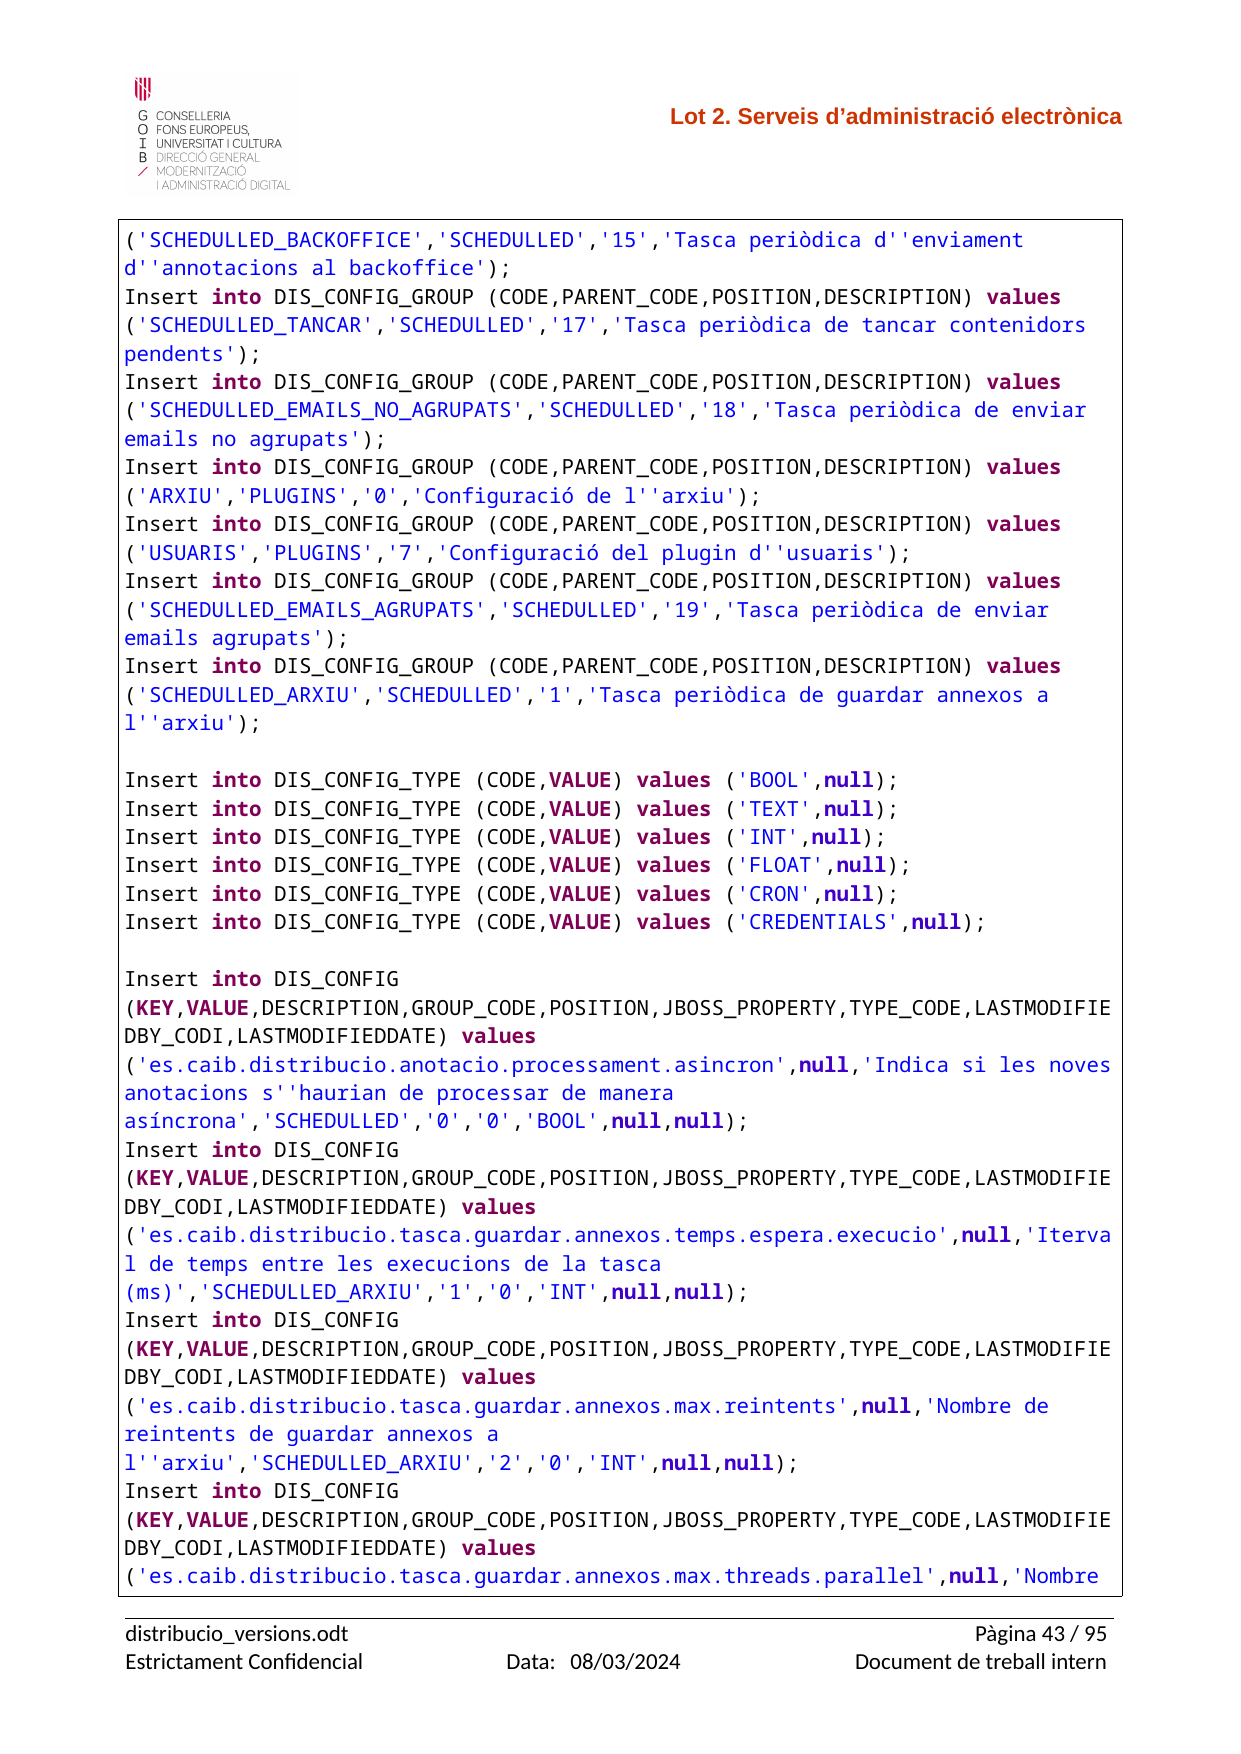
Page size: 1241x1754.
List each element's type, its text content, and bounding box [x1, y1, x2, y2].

picture [126, 70, 299, 197]
table_header ('SCHEDULLED_BACKOFFICE','SCHEDULLED','15','Tasca periòdica d''enviament d''annotacions al backoffice'); Insert into DIS_CONFIG_GROUP (CODE,PARENT_CODE,POSITION,DESCRIPTION) values ('SCHEDULLED_TANCAR','SCHEDULLED','17','Tasca periòdica de tancar contenidors pendents'); Insert into DIS_CONFIG_GROUP (CODE,PARENT_CODE,POSITION,DESCRIPTION) values ('SCHEDULLED_EMAILS_NO_AGRUPATS','SCHEDULLED','18','Tasca periòdica de enviar emails no agrupats'); Insert into DIS_CONFIG_GROUP (CODE,PARENT_CODE,POSITION,DESCRIPTION) values ('ARXIU','PLUGINS','0','Configuració de l''arxiu'); Insert into DIS_CONFIG_GROUP (CODE,PARENT_CODE,POSITION,DESCRIPTION) values ('USUARIS','PLUGINS','7','Configuració del plugin d''usuaris'); Insert into DIS_CONFIG_GROUP (CODE,PARENT_CODE,POSITION,DESCRIPTION) values ('SCHEDULLED_EMAILS_AGRUPATS','SCHEDULLED','19','Tasca periòdica de enviar emails agrupats'); Insert into DIS_CONFIG_GROUP (CODE,PARENT_CODE,POSITION,DESCRIPTION) values ('SCHEDULLED_ARXIU','SCHEDULLED','1','Tasca periòdica de guardar annexos a l''arxiu'); Insert into DIS_CONFIG_TYPE (CODE,VALUE) values ('BOOL',null); Insert into DIS_CONFIG_TYPE (CODE,VALUE) values ('TEXT',null); Insert into DIS_CONFIG_TYPE (CODE,VALUE) values ('INT',null); Insert into DIS_CONFIG_TYPE (CODE,VALUE) values ('FLOAT',null); Insert into DIS_CONFIG_TYPE (CODE,VALUE) values ('CRON',null); Insert into DIS_CONFIG_TYPE (CODE,VALUE) values ('CREDENTIALS',null); Insert into DIS_CONFIG (KEY,VALUE,DESCRIPTION,GROUP_CODE,POSITION,JBOSS_PROPERTY,TYPE_CODE,LASTMODIFIEDBY_CODI,LASTMODIFIEDDATE) values ('es.caib.distribucio.anotacio.processament.asincron',null,'Indica si les noves anotacions s''haurian de processar de manera asíncrona','SCHEDULLED','0','0','BOOL',null,null); Insert into DIS_CONFIG (KEY,VALUE,DESCRIPTION,GROUP_CODE,POSITION,JBOSS_PROPERTY,TYPE_CODE,LASTMODIFIEDBY_CODI,LASTMODIFIEDDATE) values ('es.caib.distribucio.tasca.guardar.annexos.temps.espera.execucio',null,'Iterval de temps entre les execucions de la tasca (ms)','SCHEDULLED_ARXIU','1','0','INT',null,null); Insert into DIS_CONFIG (KEY,VALUE,DESCRIPTION,GROUP_CODE,POSITION,JBOSS_PROPERTY,TYPE_CODE,LASTMODIFIEDBY_CODI,LASTMODIFIEDDATE) values ('es.caib.distribucio.tasca.guardar.annexos.max.reintents',null,'Nombre de reintents de guardar annexos a l''arxiu','SCHEDULLED_ARXIU','2','0','INT',null,null); Insert into DIS_CONFIG (KEY,VALUE,DESCRIPTION,GROUP_CODE,POSITION,JBOSS_PROPERTY,TYPE_CODE,LASTMODIFIEDBY_CODI,LASTMODIFIEDDATE) values ('es.caib.distribucio.tasca.guardar.annexos.max.threads.parallel',null,'Nombre [119, 220, 1122, 1596]
